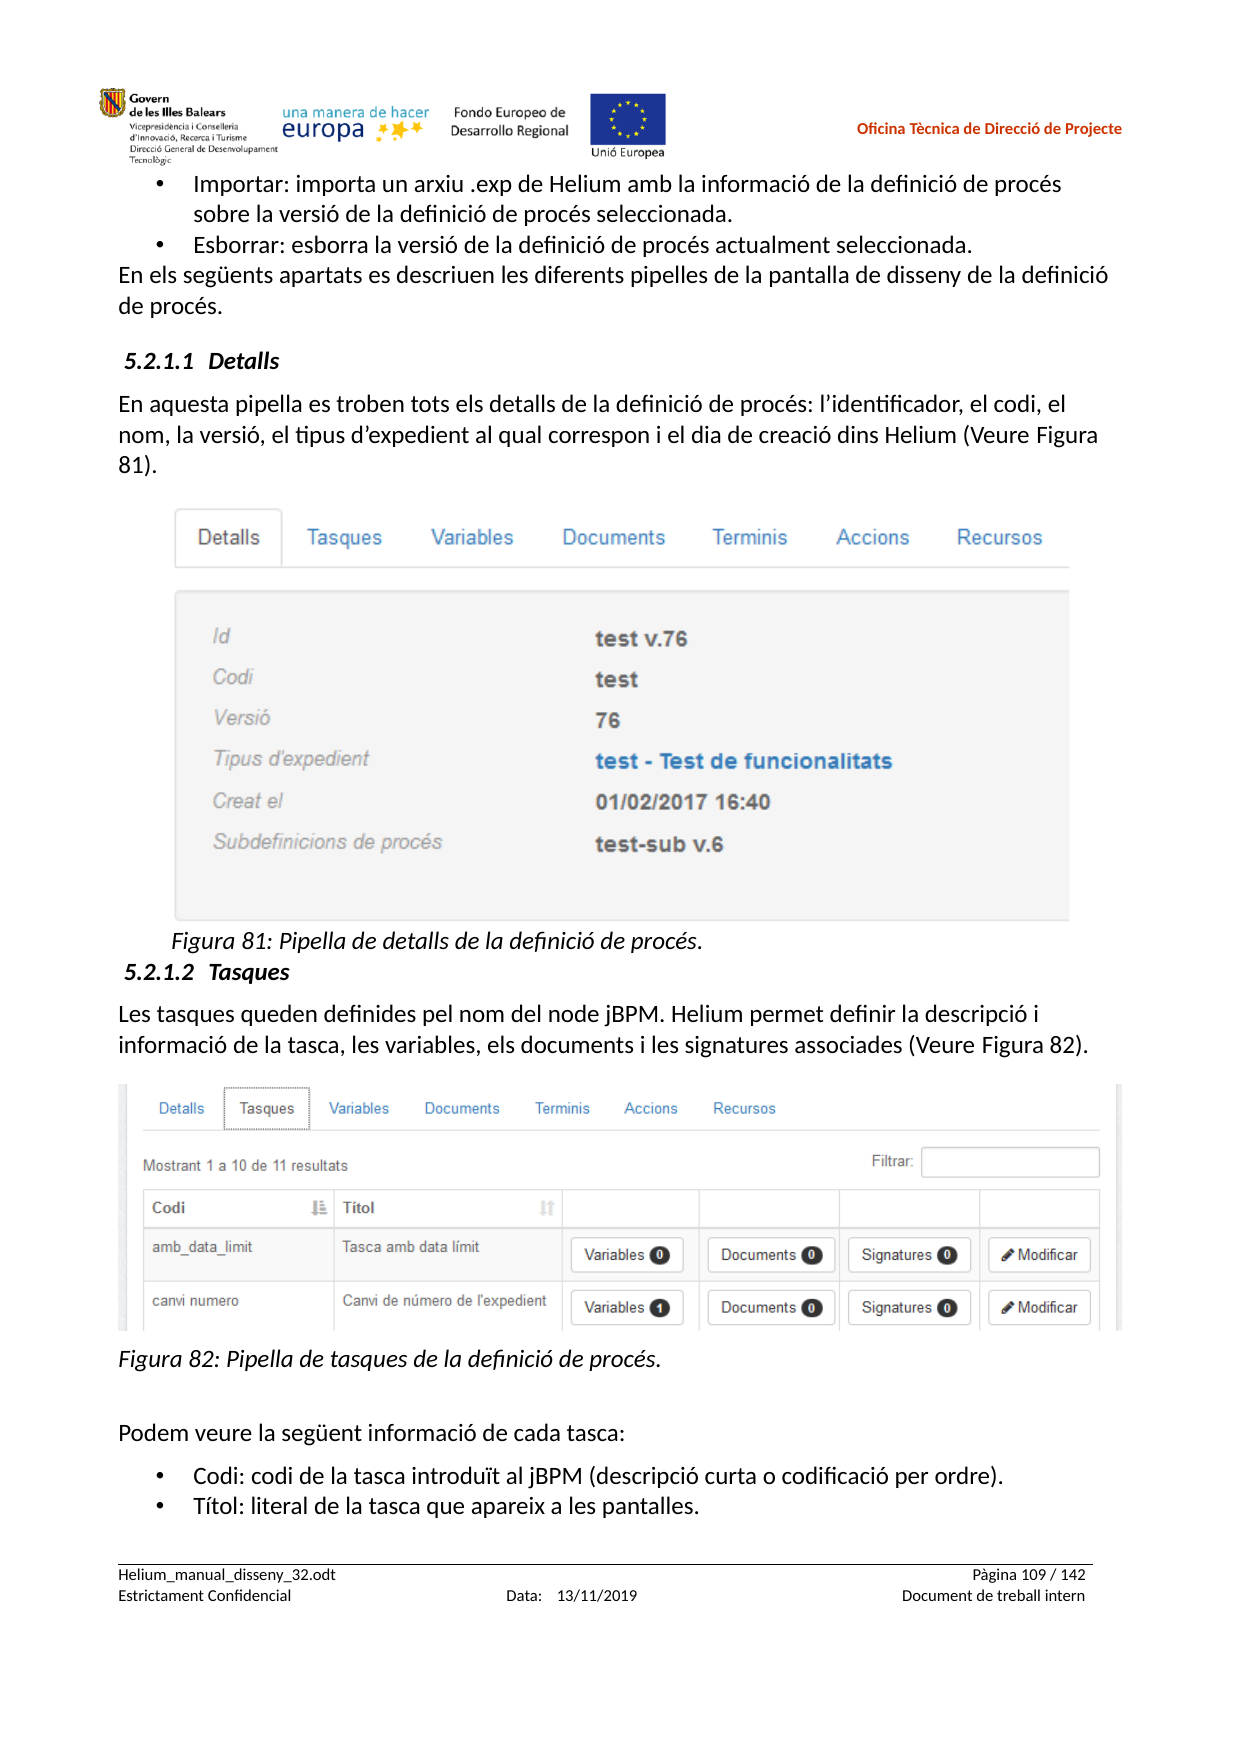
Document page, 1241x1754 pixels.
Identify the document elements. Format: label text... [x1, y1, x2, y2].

list Importar: importa un arxiu .exp de Helium amb la informació de la definició de procés sobre la versió de la definició de procés seleccionada. [156, 168, 1122, 229]
picture [118, 1084, 1123, 1331]
text Podem veure la següent informació de cada tasca: [118, 1417, 1122, 1447]
text En els següents apartats es descriuen les diferents pipelles de la pantalla de disseny de la definició de procés. [118, 259, 1122, 321]
subtitle [171, 492, 1069, 505]
list Esborrar: esborra la versió de la definició de procés actualment seleccionada. [156, 229, 1122, 259]
text En aquesta pipella es troben tots els detalls de la definició de procés: l’identificador, el codi, el nom, la versió, el tipus d’expedient al qual correspon i el dia de creació dins Helium (Veure Figura 81). [118, 388, 1122, 480]
text Figura 82: Pipella de tasques de la definició de procés. [118, 1331, 1122, 1374]
text Figura 81: Pipella de detalls de la definició de procés. [171, 926, 1069, 956]
subtitle Detalls [118, 346, 1122, 376]
picture [99, 87, 668, 166]
text Les tasques queden definides pel nom del node jBPM. Helium permet definir la descripció i informació de la tasca, les variables, els documents i les signatures associades (Veure Figura 82). [118, 998, 1122, 1059]
list Títol: literal de la tasca que apareix a les pantalles. [156, 1490, 1122, 1521]
subtitle Tasques [118, 926, 1122, 986]
picture [171, 505, 1070, 926]
list Codi: codi de la tasca introduït al jBPM (descripció curta o codificació per ordre). [156, 1460, 1122, 1490]
